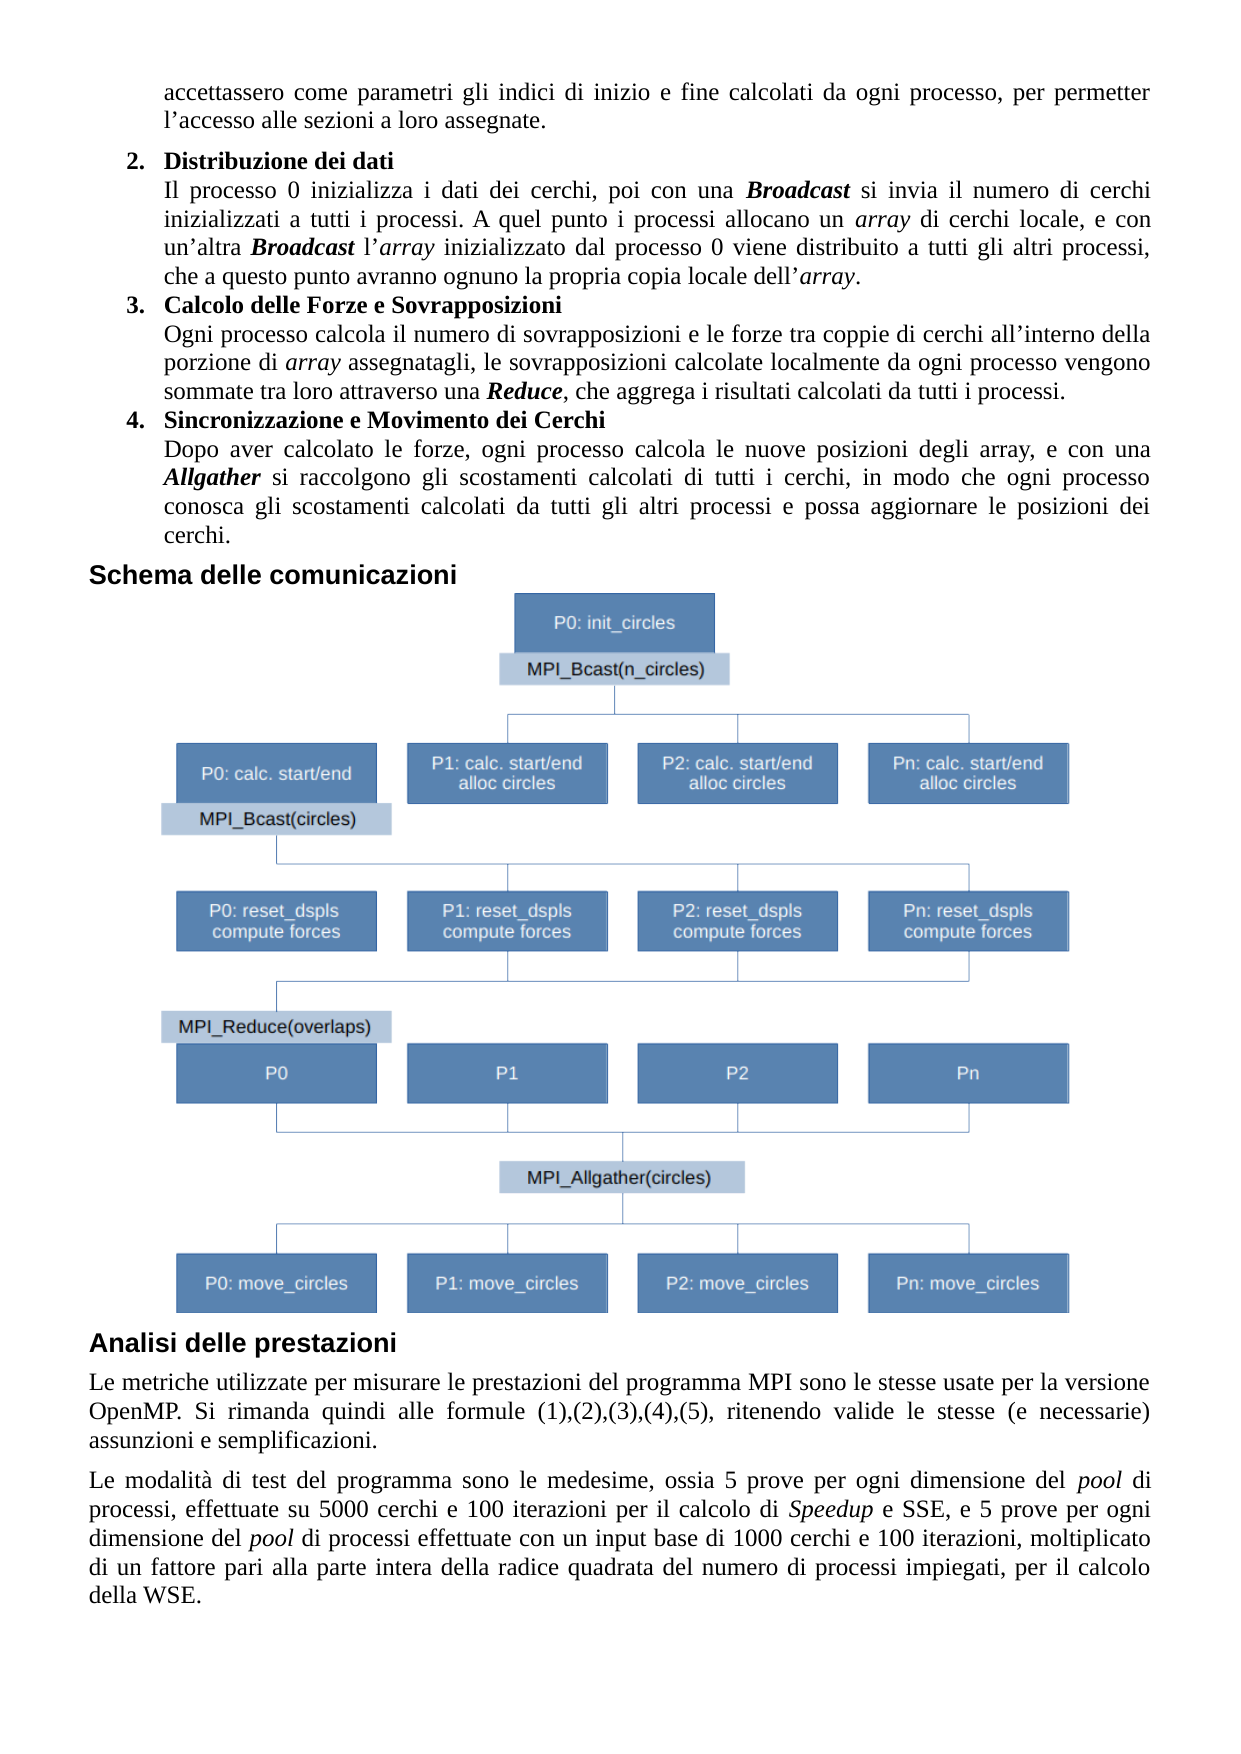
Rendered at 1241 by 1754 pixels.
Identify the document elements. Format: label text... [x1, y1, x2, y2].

subtitle Analisi delle prestazioni [88, 1313, 1152, 1358]
list Ogni processo calcola il numero di sovrapposizioni e le forze tra coppie di cerchi all’interno della porzione di array assegnatagli, le sovrapposizioni calcolate localmente da ogni processo vengono sommate tra loro attraverso una Reduce, che aggrega i risultati calcolati da tutti i processi. [126, 319, 1152, 405]
text Le modalità di test del programma sono le medesime, ossia 5 prove per ogni dimensione del pool di processi, effettuate su 5000 cerchi e 100 iterazioni per il calcolo di Speedup e SSE, e 5 prove per ogni dimensione del pool di processi effettuate con un input base di 1000 cerchi e 100 iterazioni, moltiplicato di un fattore pari alla parte intera della radice quadrata del numero di processi impiegati, per il calcolo della WSE. [88, 1466, 1152, 1609]
list Dopo aver calcolato le forze, ogni processo calcola le nuove posizioni degli array, e con una Allgather si raccolgono gli scostamenti calcolati di tutti i cerchi, in modo che ogni processo conosca gli scostamenti calcolati da tutti gli altri processi e possa aggiornare le posizioni dei cerchi. [126, 434, 1152, 549]
list Distribuzione dei dati [126, 146, 1152, 175]
list accettassero come parametri gli indici di inizio e fine calcolati da ogni processo, per permetter l’accesso alle sezioni a loro assegnate. [126, 77, 1152, 134]
list Sincronizzazione e Movimento dei Cerchi [126, 405, 1152, 434]
picture [147, 593, 1094, 1313]
subtitle Schema delle comunicazioni [88, 559, 1152, 590]
list Il processo 0 inizializza i dati dei cerchi, poi con una Broadcast si invia il numero di cerchi inizializzati a tutti i processi. A quel punto i processi allocano un array di cerchi locale, e con un’altra Broadcast l’array inizializzato dal processo 0 viene distribuito a tutti gli altri processi, che a questo punto avranno ognuno la propria copia locale dell’array. [126, 175, 1152, 290]
list Calcolo delle Forze e Sovrapposizioni [126, 290, 1152, 319]
text Le metriche utilizzate per misurare le prestazioni del programma MPI sono le stesse usate per la versione OpenMP. Si rimanda quindi alle formule (1),(2),(3),(4),(5), ritenendo valide le stesse (e necessarie) assunzioni e semplificazioni. [88, 1367, 1152, 1454]
